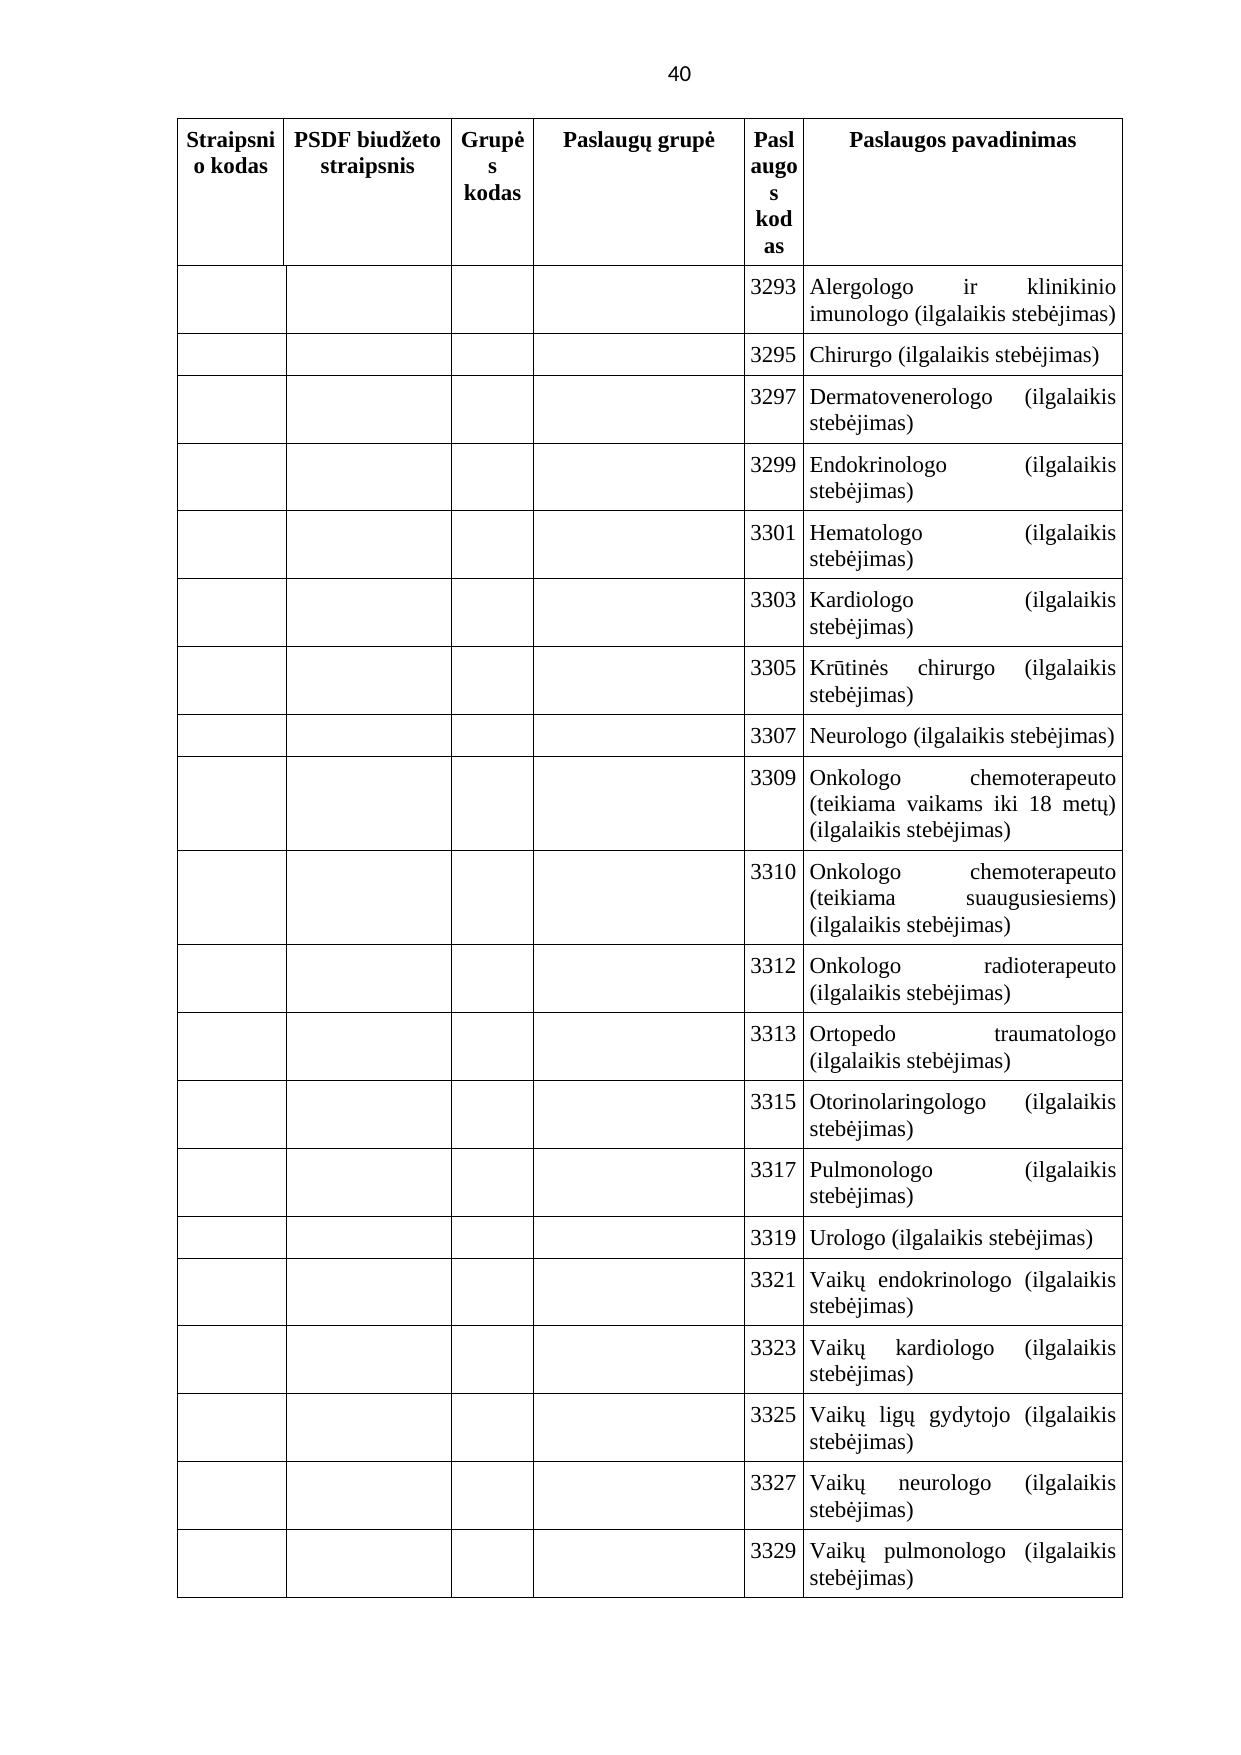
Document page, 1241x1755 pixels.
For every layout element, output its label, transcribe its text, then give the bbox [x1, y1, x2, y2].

table_cell Endokrinologo (ilgalaikis stebėjimas) [804, 444, 1122, 510]
table_cell [178, 444, 286, 510]
table_cell Vaikų kardiologo (ilgalaikis stebėjimas) [804, 1326, 1122, 1393]
table_cell 3301 [745, 511, 803, 578]
table_cell 3303 [745, 579, 803, 646]
table_cell [287, 851, 451, 944]
table_cell [452, 647, 533, 714]
table_cell 3327 [745, 1462, 803, 1529]
table_cell [452, 266, 533, 333]
table_cell 3293 [745, 266, 803, 333]
table_cell Vaikų endokrinologo (ilgalaikis stebėjimas) [804, 1259, 1122, 1325]
table_cell [452, 334, 533, 374]
table_header Grupės kodas [452, 119, 533, 265]
table_cell 3309 [745, 757, 803, 850]
table_cell Onkologo chemoterapeuto (teikiama vaikams iki 18 metų) (ilgalaikis stebėjimas) [804, 757, 1122, 850]
table_cell [287, 334, 451, 374]
table_cell Vaikų pulmonologo (ilgalaikis stebėjimas) [804, 1530, 1122, 1597]
table_cell [178, 1217, 286, 1257]
table_cell [287, 444, 451, 510]
table_cell 3295 [745, 334, 803, 374]
table_cell [287, 1530, 451, 1597]
table_cell 3305 [745, 647, 803, 714]
table_cell [178, 579, 286, 646]
table_cell Onkologo chemoterapeuto (teikiama suaugusiesiems) (ilgalaikis stebėjimas) [804, 851, 1122, 944]
table_cell 3315 [745, 1081, 803, 1148]
table_cell [534, 1081, 744, 1148]
table_cell [287, 1081, 451, 1148]
table_cell [178, 376, 286, 442]
table_cell [452, 1217, 533, 1257]
table_cell [534, 945, 744, 1012]
table_cell 3323 [745, 1326, 803, 1393]
table_cell [287, 579, 451, 646]
table_cell [178, 945, 286, 1012]
table_cell 3313 [745, 1013, 803, 1080]
table_cell [534, 1462, 744, 1529]
table_cell [452, 1394, 533, 1461]
table_header Paslaugos pavadinimas [804, 119, 1122, 265]
table_cell [534, 579, 744, 646]
table_cell [287, 1013, 451, 1080]
table_cell [178, 511, 286, 578]
table_cell 3299 [745, 444, 803, 510]
table_cell Urologo (ilgalaikis stebėjimas) [804, 1217, 1122, 1257]
table_cell [534, 334, 744, 374]
table_cell [178, 1394, 286, 1461]
table_cell 3329 [745, 1530, 803, 1597]
table_header Paslaugos kodas [745, 119, 803, 265]
table_cell [178, 1530, 286, 1597]
table_cell [287, 945, 451, 1012]
table_cell [287, 266, 451, 333]
table_cell Dermatovenerologo (ilgalaikis stebėjimas) [804, 376, 1122, 442]
table_cell [534, 851, 744, 944]
table_cell [178, 1462, 286, 1529]
table_cell [452, 444, 533, 510]
table_cell [287, 511, 451, 578]
table_cell [452, 1259, 533, 1325]
table_cell Vaikų neurologo (ilgalaikis stebėjimas) [804, 1462, 1122, 1529]
table_cell [178, 647, 286, 714]
table_cell 3312 [745, 945, 803, 1012]
table_header PSDF biudžeto straipsnis [284, 119, 451, 265]
table_cell [287, 1326, 451, 1393]
table_cell [287, 647, 451, 714]
table_cell [452, 376, 533, 442]
table_cell [452, 579, 533, 646]
table_cell [178, 266, 286, 333]
table_cell [534, 1013, 744, 1080]
table_cell Hematologo (ilgalaikis stebėjimas) [804, 511, 1122, 578]
table_cell [452, 945, 533, 1012]
table_cell [534, 376, 744, 442]
table_cell [534, 1217, 744, 1257]
table_cell 3317 [745, 1149, 803, 1216]
table_cell [287, 1217, 451, 1257]
table_cell [534, 266, 744, 333]
table_cell Neurologo (ilgalaikis stebėjimas) [804, 715, 1122, 756]
table_cell [534, 444, 744, 510]
table_cell [178, 1149, 286, 1216]
table_header Straipsnio kodas [178, 119, 283, 265]
table_cell [534, 511, 744, 578]
table_cell [534, 647, 744, 714]
table_cell [452, 1013, 533, 1080]
table_cell [287, 1462, 451, 1529]
table_cell [534, 1530, 744, 1597]
table_cell [452, 511, 533, 578]
table_cell [287, 715, 451, 756]
table_cell [452, 1530, 533, 1597]
table_cell [452, 851, 533, 944]
table_cell [178, 757, 286, 850]
table_cell [178, 1326, 286, 1393]
table_cell [534, 1259, 744, 1325]
table_cell [452, 1149, 533, 1216]
table_cell [452, 715, 533, 756]
table_cell 3297 [745, 376, 803, 442]
table_cell Chirurgo (ilgalaikis stebėjimas) [804, 334, 1122, 374]
table_cell 3321 [745, 1259, 803, 1325]
table_cell [452, 1326, 533, 1393]
table_cell Vaikų ligų gydytojo (ilgalaikis stebėjimas) [804, 1394, 1122, 1461]
table_cell [178, 334, 286, 374]
table_cell [178, 715, 286, 756]
table_cell [287, 376, 451, 442]
table_cell [178, 851, 286, 944]
table_cell [287, 1149, 451, 1216]
table_cell [452, 757, 533, 850]
table_cell [534, 757, 744, 850]
table_cell Pulmonologo (ilgalaikis stebėjimas) [804, 1149, 1122, 1216]
table_cell [534, 1149, 744, 1216]
table_cell 3319 [745, 1217, 803, 1257]
table_cell [287, 1259, 451, 1325]
table_cell 3325 [745, 1394, 803, 1461]
table_cell [178, 1259, 286, 1325]
table_cell [452, 1081, 533, 1148]
table_cell Otorinolaringologo (ilgalaikis stebėjimas) [804, 1081, 1122, 1148]
table_cell [178, 1081, 286, 1148]
table_header Paslaugų grupė [534, 119, 744, 265]
table_cell [287, 757, 451, 850]
table_cell Ortopedo traumatologo (ilgalaikis stebėjimas) [804, 1013, 1122, 1080]
table_cell [534, 1326, 744, 1393]
table_cell 3310 [745, 851, 803, 944]
table_cell Onkologo radioterapeuto (ilgalaikis stebėjimas) [804, 945, 1122, 1012]
table_cell [287, 1394, 451, 1461]
table_cell 3307 [745, 715, 803, 756]
table_cell [534, 1394, 744, 1461]
table_cell Kardiologo (ilgalaikis stebėjimas) [804, 579, 1122, 646]
table_cell [452, 1462, 533, 1529]
table_cell Krūtinės chirurgo (ilgalaikis stebėjimas) [804, 647, 1122, 714]
table_cell [178, 1013, 286, 1080]
table_cell Alergologo ir klinikinio imunologo (ilgalaikis stebėjimas) [804, 266, 1122, 333]
table_cell [534, 715, 744, 756]
